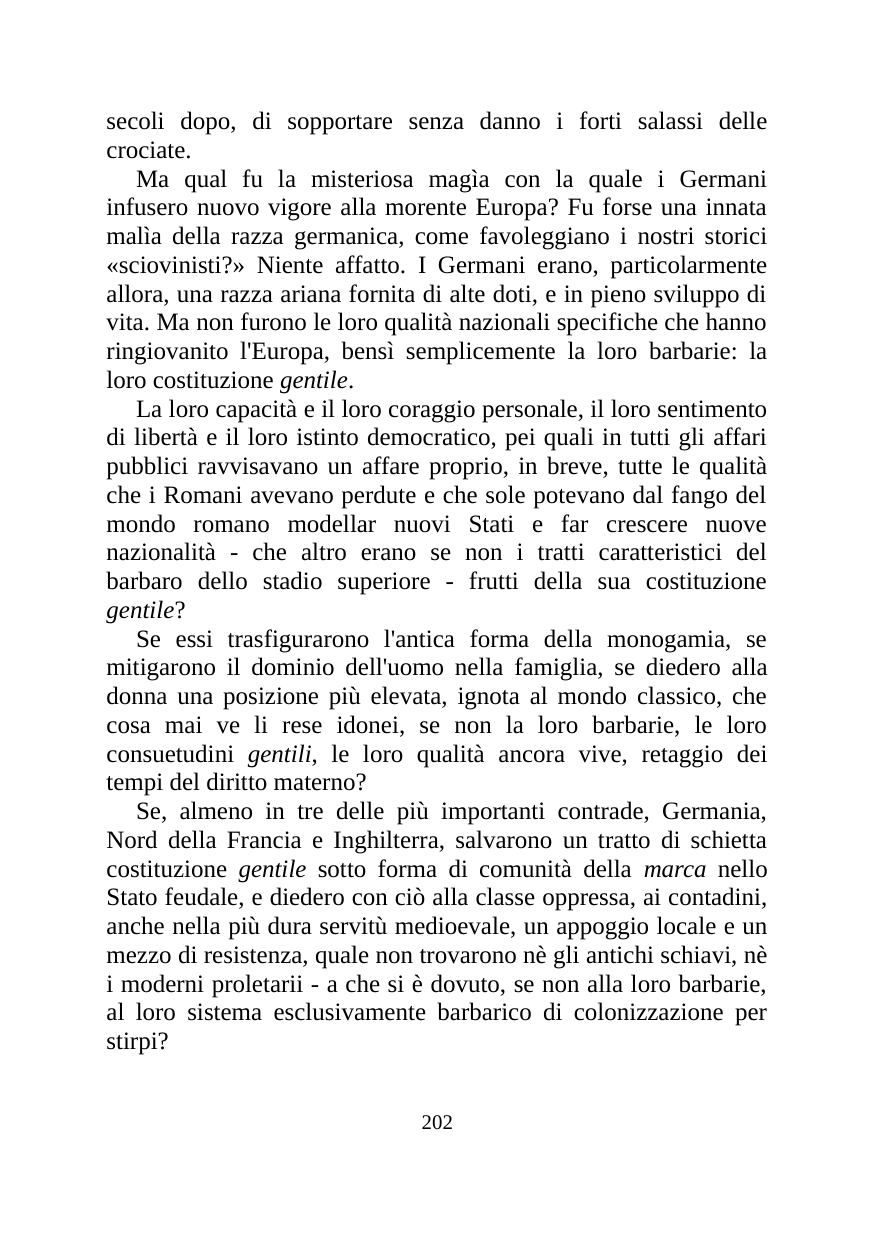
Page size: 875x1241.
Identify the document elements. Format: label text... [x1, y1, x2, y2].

text secoli dopo, di sopportare senza danno i forti salassi delle crociate. [106, 106, 768, 164]
text Ma qual fu la misteriosa magìa con la quale i Germani infusero nuovo vigore alla morente Europa? Fu forse una innata malìa della razza germanica, come favoleggiano i nostri storici «sciovinisti?» Niente affatto. I Germani erano, particolarmente allora, una razza ariana fornita di alte doti, e in pieno sviluppo di vita. Ma non furono le loro qualità nazionali specifiche che hanno ringiovanito l'Europa, bensì semplicemente la loro barbarie: la loro costituzione gentile. [106, 164, 768, 394]
text La loro capacità e il loro coraggio personale, il loro sentimento di libertà e il loro istinto democratico, pei quali in tutti gli affari pubblici ravvisavano un affare proprio, in breve, tutte le qualità che i Romani avevano perdute e che sole potevano dal fango del mondo romano modellar nuovi Stati e far crescere nuove nazionalità - che altro erano se non i tratti caratteristici del barbaro dello stadio superiore - frutti della sua costituzione gentile? [106, 394, 768, 624]
text Se essi trasfigurarono l'antica forma della monogamia, se mitigarono il dominio dell'uomo nella famiglia, se diedero alla donna una posizione più elevata, ignota al mondo classico, che cosa mai ve li rese idonei, se non la loro barbarie, le loro consuetudini gentili, le loro qualità ancora vive, retaggio dei tempi del diritto materno? [106, 624, 768, 796]
text Se, almeno in tre delle più importanti contrade, Germania, Nord della Francia e Inghilterra, salvarono un tratto di schietta costituzione gentile sotto forma di comunità della marca nello Stato feudale, e diedero con ciò alla classe oppressa, ai contadini, anche nella più dura servitù medioevale, un appoggio locale e un mezzo di resistenza, quale non trovarono nè gli antichi schiavi, nè i moderni proletarii - a che si è dovuto, se non alla loro barbarie, al loro sistema esclusivamente barbarico di colonizzazione per stirpi? [106, 796, 768, 1055]
